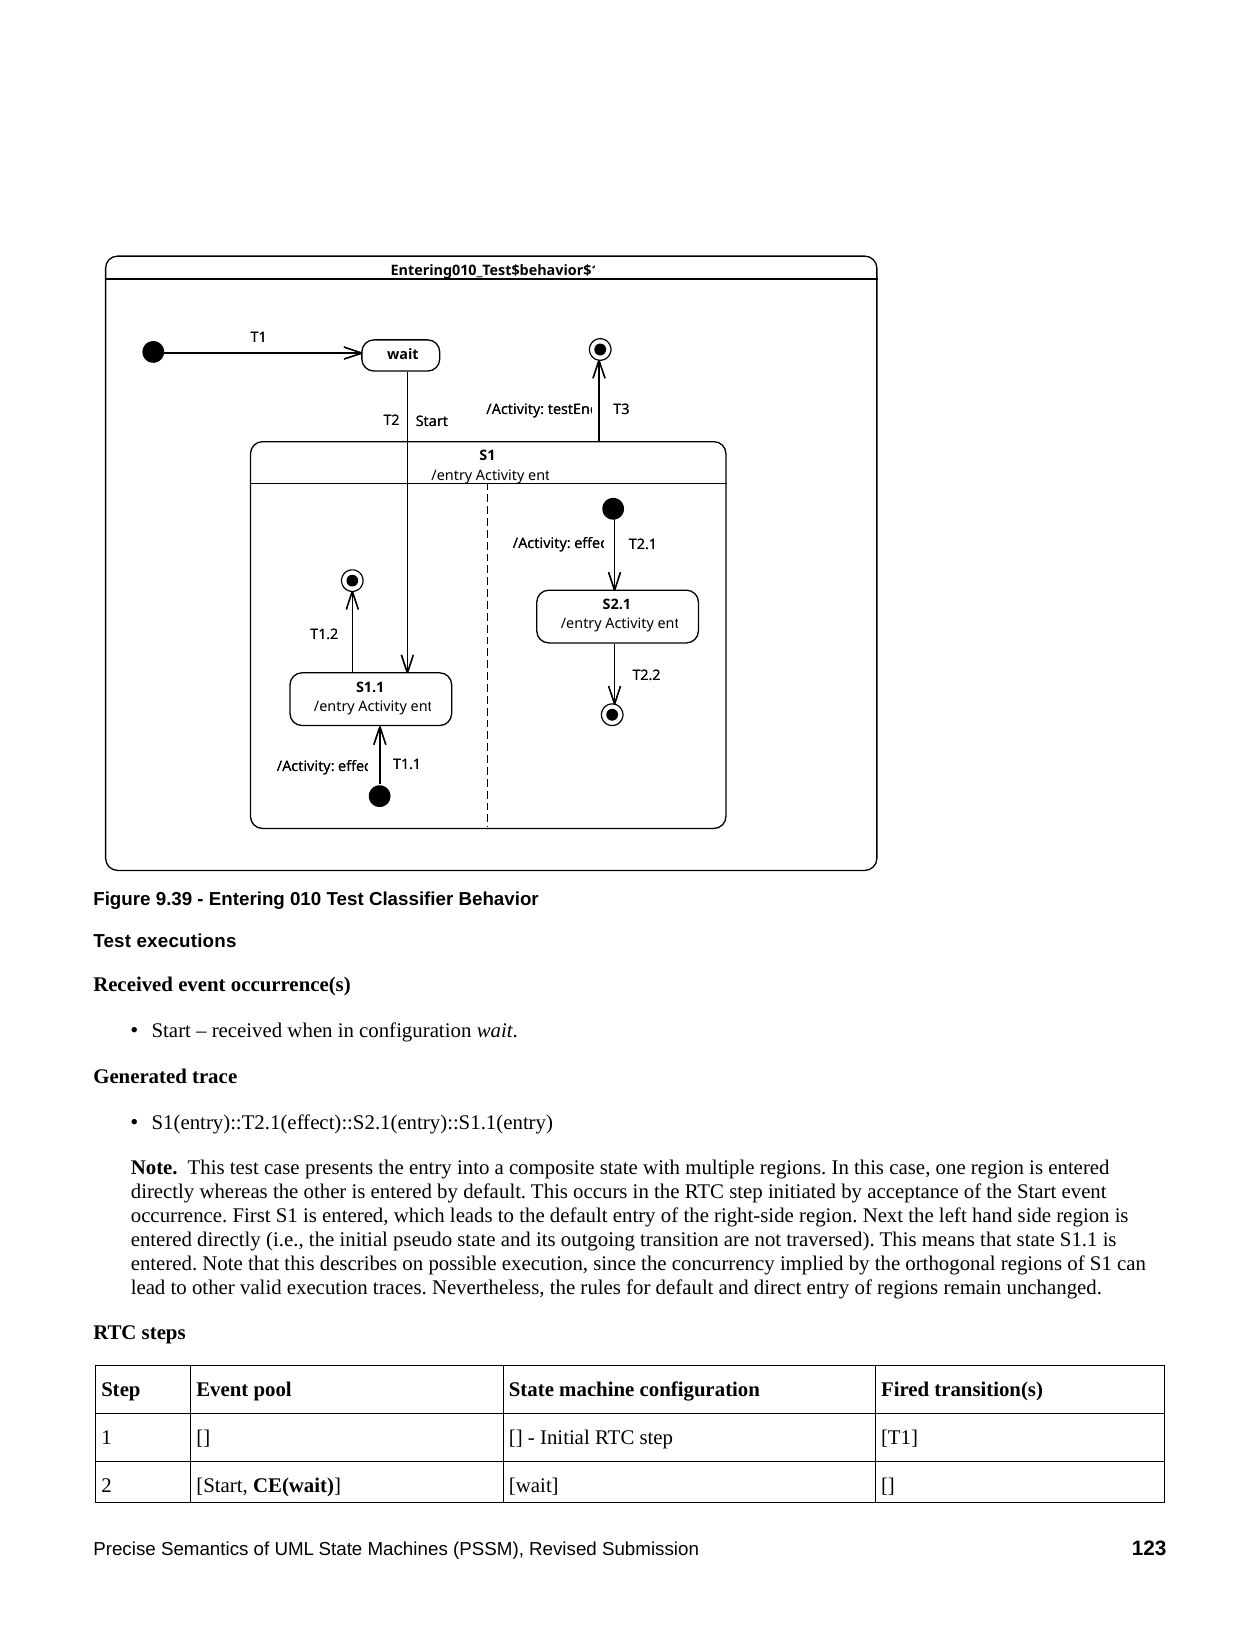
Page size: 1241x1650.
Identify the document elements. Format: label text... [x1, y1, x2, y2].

list S1(entry)::T2.1(effect)::S2.1(entry)::S1.1(entry) [131, 1109, 1164, 1134]
table_cell [504, 1462, 875, 1502]
table_header [96, 1366, 190, 1413]
subtitle Test executions [93, 231, 1164, 951]
table_cell [876, 1414, 1164, 1461]
text Generated trace [93, 1063, 1164, 1088]
text Figure 9.39 - Entering 010 Test Classifier Behavior [93, 243, 891, 909]
text RTC steps [93, 1320, 1164, 1344]
text Note. This test case presents the entry into a composite state with multiple regions. In this case, one region is entered directly whereas the other is entered by default. This occurs in the RTC step initiated by acceptance of the Start event occurrence. First S1 is entered, which leads to the default entry of the right-side region. Next the left hand side region is entered directly (i.e., the initial pseudo state and its outgoing transition are not traversed). This means that state S1.1 is entered. Note that this describes on possible execution, since the concurrency implied by the orthogonal regions of S1 can lead to other valid execution traces. Nevertheless, the rules for default and direct entry of regions remain unchanged. [131, 1155, 1164, 1299]
table_cell [96, 1462, 190, 1502]
table_cell [191, 1462, 503, 1502]
table_header [876, 1366, 1164, 1413]
table_header [191, 1366, 503, 1413]
text Received event occurrence(s) [93, 972, 1164, 996]
table_cell [191, 1414, 503, 1461]
table_cell [876, 1462, 1164, 1502]
table_cell [96, 1414, 190, 1461]
table_cell [504, 1414, 875, 1461]
list Start – received when in configuration wait. [131, 1017, 1164, 1042]
table_header [504, 1366, 875, 1413]
